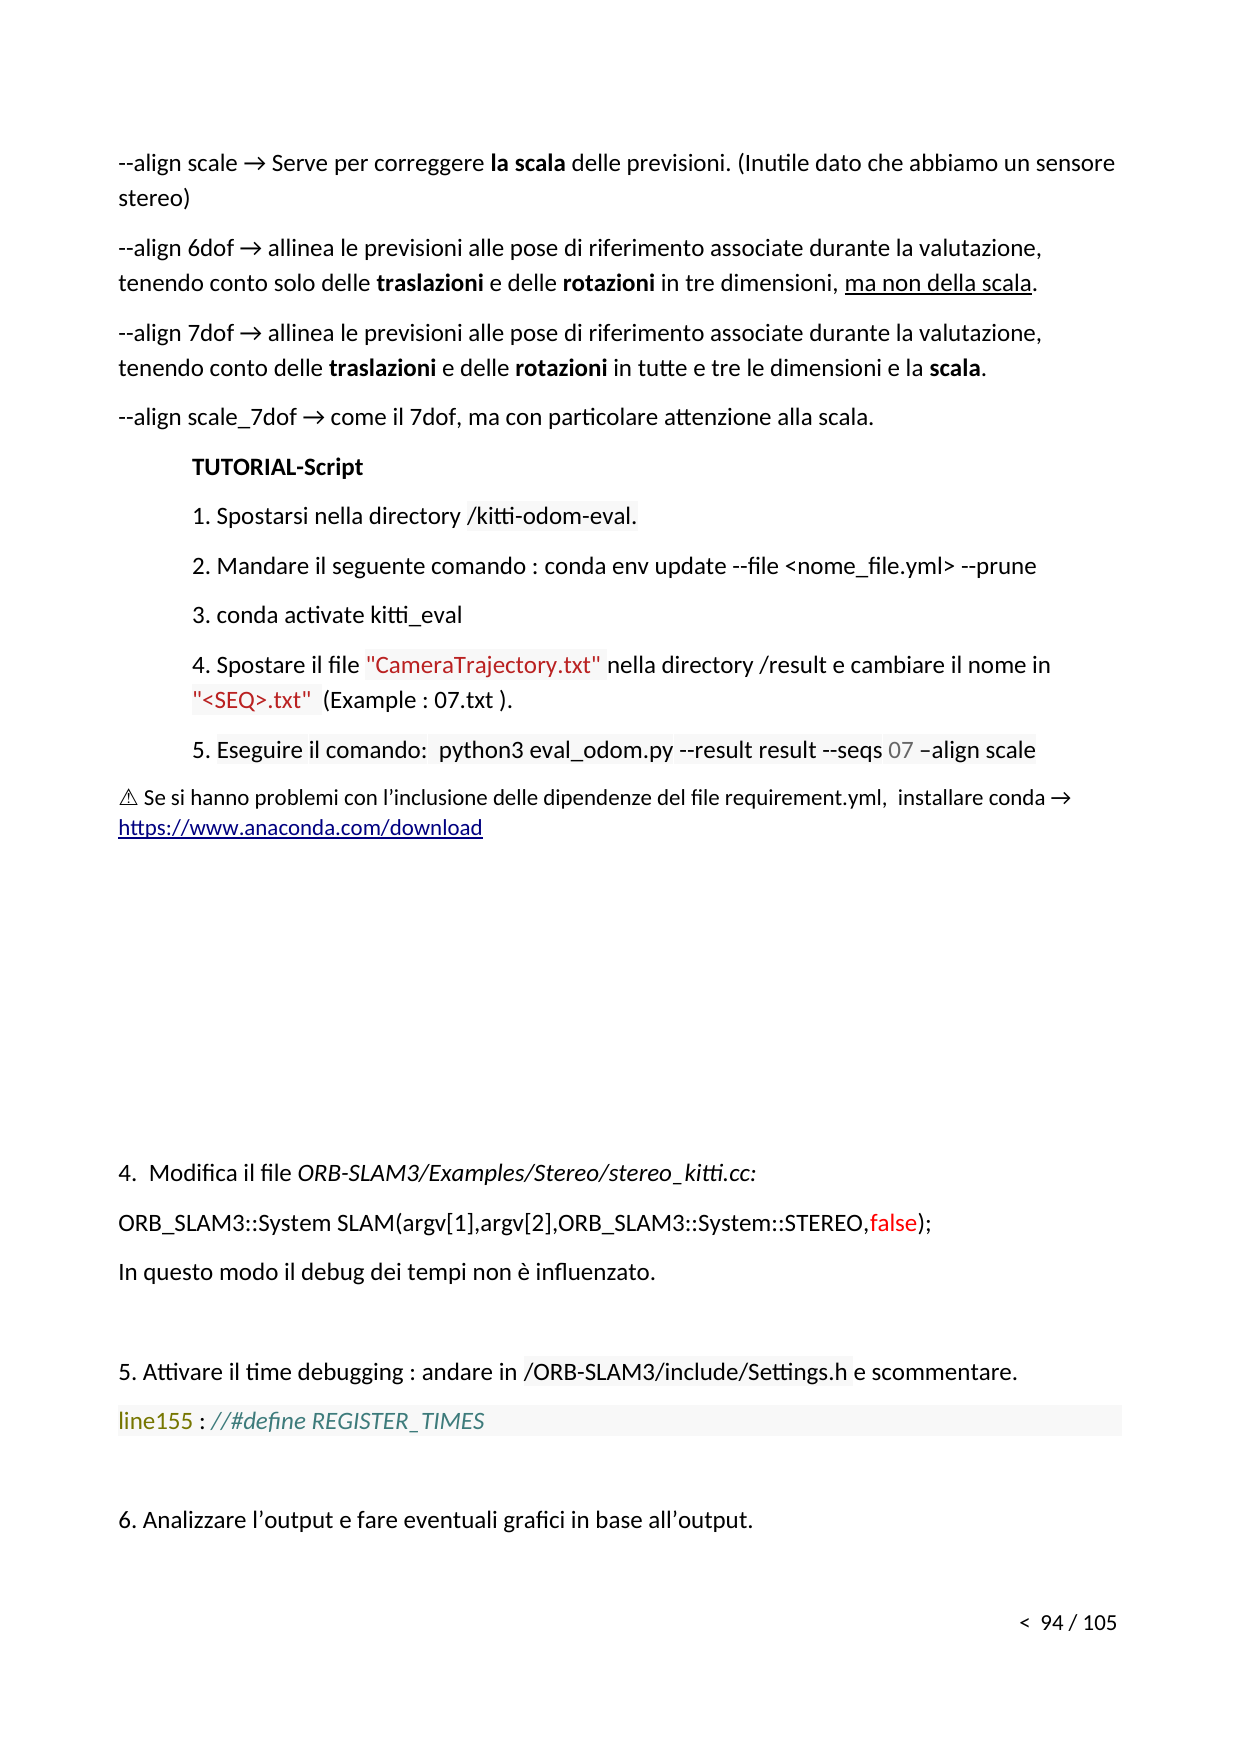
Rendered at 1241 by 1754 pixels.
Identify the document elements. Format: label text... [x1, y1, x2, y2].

text --align 6dof → allinea le previsioni alle pose di riferimento associate durante la valutazione, tenendo conto solo delle traslazioni e delle rotazioni in tre dimensioni, ma non della scala. [118, 232, 1122, 298]
text --align scale_7dof → come il 7dof, ma con particolare attenzione alla scala. [118, 401, 1122, 432]
text 4. Spostare il file "CameraTrajectory.txt" nella directory /result e cambiare il nome in "<SEQ>.txt" (Example : 07.txt ). [118, 649, 1122, 715]
text 5. Attivare il time debugging : andare in /ORB-SLAM3/include/Settings.h e scommentare. [118, 1356, 1122, 1386]
text In questo modo il debug dei tempi non è influenzato. [118, 1257, 1122, 1287]
text line155 : //#define REGISTER_TIMES [118, 1405, 1122, 1436]
text 1. Spostarsi nella directory /kitti-odom-eval. [118, 501, 1122, 531]
text 5. Eseguire il comando: python3 eval_odom.py --result result --seqs 07 –align scale [118, 734, 1122, 764]
text 3. conda activate kitti_eval [118, 600, 1122, 630]
text ⚠ Se si hanno problemi con l’inclusione delle dipendenze del file requirement.yml, installare conda → https://www.anaconda.com/download [118, 783, 1122, 841]
text 6. Analizzare l’output e fare eventuali grafici in base all’output. [118, 1504, 1122, 1535]
text --align scale → Serve per correggere la scala delle previsioni. (Inutile dato che abbiamo un sensore stereo) [118, 148, 1122, 213]
text --align 7dof → allinea le previsioni alle pose di riferimento associate durante la valutazione, tenendo conto delle traslazioni e delle rotazioni in tutte e tre le dimensioni e la scala. [118, 317, 1122, 382]
text ORB_SLAM3::System SLAM(argv[1],argv[2],ORB_SLAM3::System::STEREO,false); [118, 1207, 1122, 1237]
text TUTORIAL-Script [118, 451, 1122, 481]
text 2. Mandare il seguente comando : conda env update --file <nome_file.yml> --prune [118, 550, 1122, 581]
text 4. Modifica il file ORB-SLAM3/Examples/Stereo/stereo_kitti.cc: [118, 1157, 1122, 1188]
